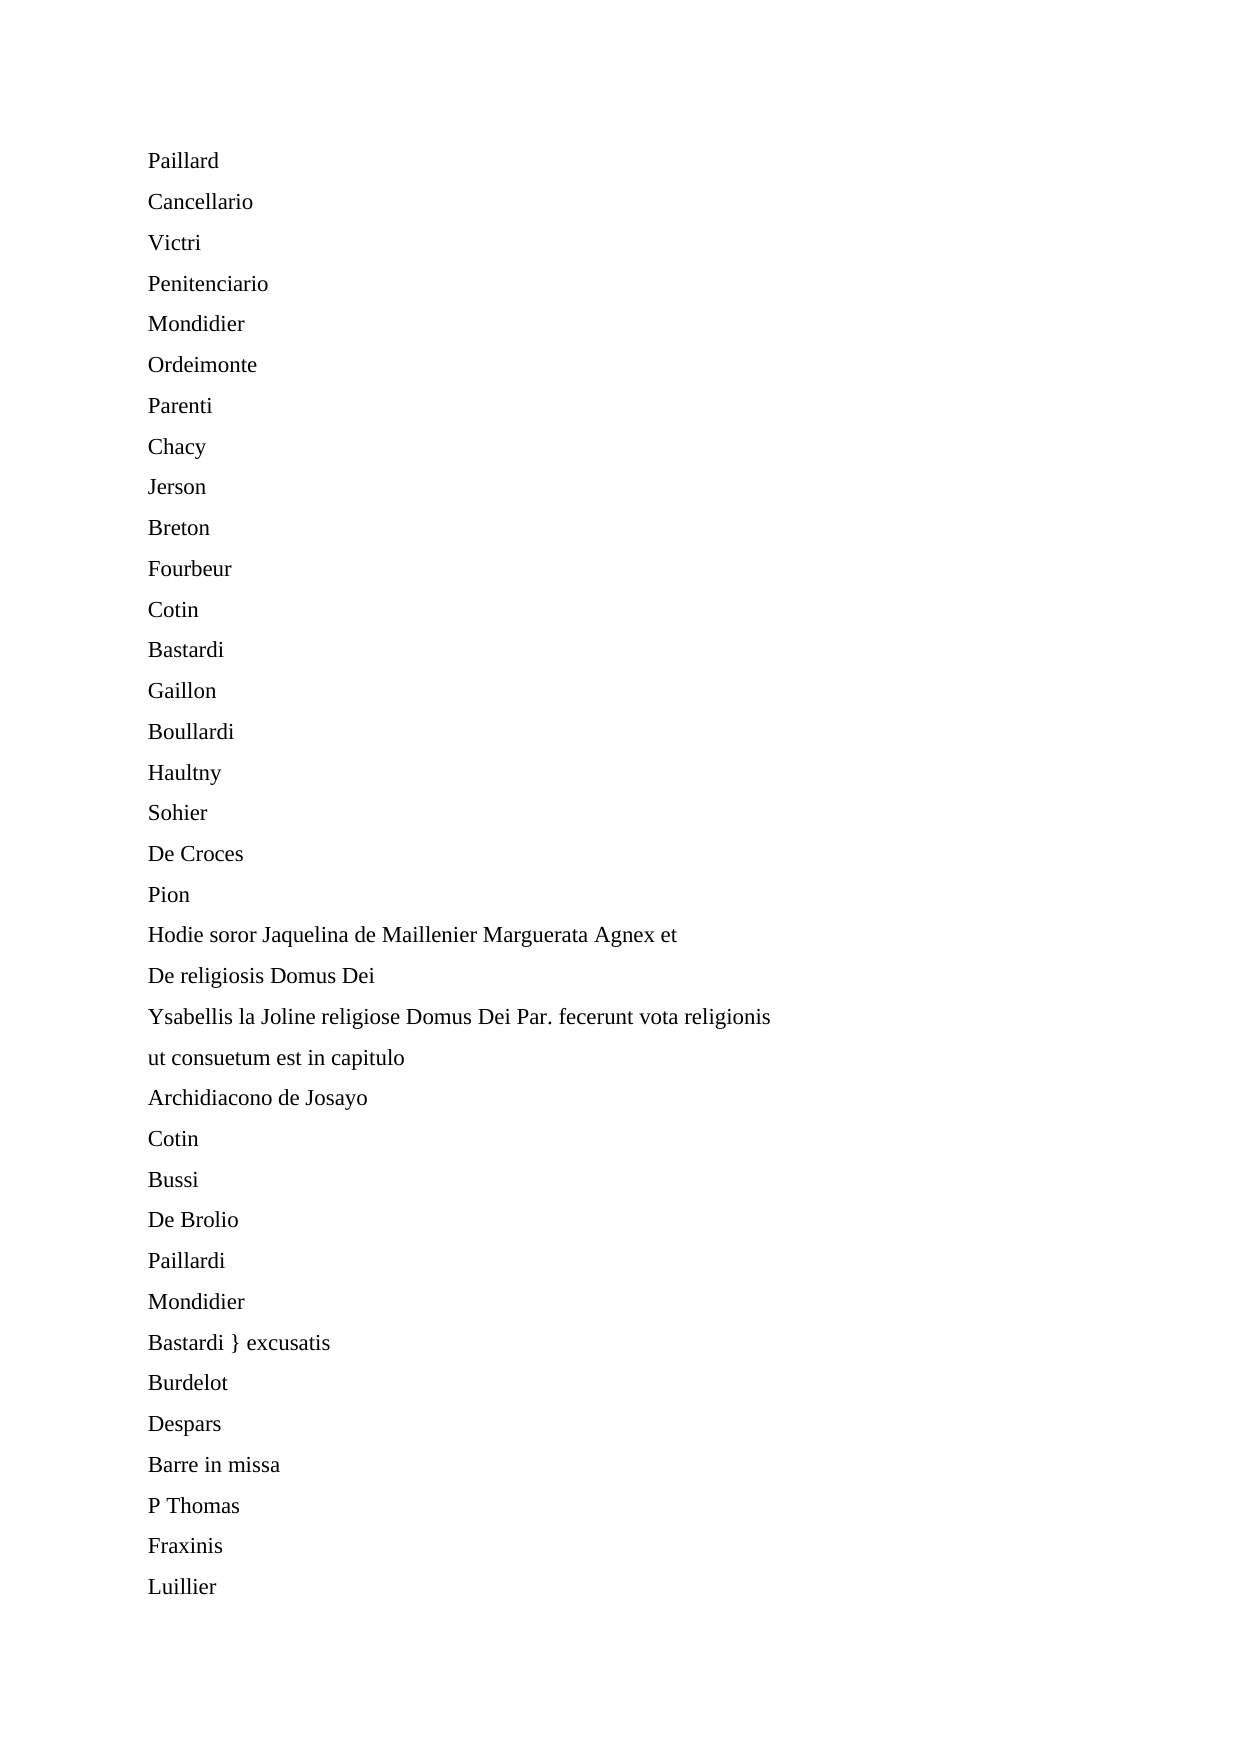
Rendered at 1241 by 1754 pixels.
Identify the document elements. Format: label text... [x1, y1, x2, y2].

text Chacy [148, 433, 1093, 459]
text Burdelot [148, 1369, 1093, 1396]
text Haultny [148, 758, 1093, 785]
text Bastardi [148, 636, 1093, 663]
text Paillard [148, 148, 1093, 174]
text Paillardi [148, 1247, 1093, 1274]
text Boullardi [148, 718, 1093, 744]
text Mondidier [148, 1288, 1093, 1314]
text Ordeimonte [148, 351, 1093, 378]
text Cotin [148, 596, 1093, 622]
text Jerson [148, 473, 1093, 500]
text Bussi [148, 1166, 1093, 1192]
text P Thomas [148, 1492, 1093, 1518]
text Fraxinis [148, 1532, 1093, 1559]
text Despars [148, 1410, 1093, 1437]
text Penitenciario [148, 270, 1093, 296]
text Bastardi } excusatis [148, 1329, 1093, 1355]
text Sohier [148, 799, 1093, 826]
text De Brolio [148, 1207, 1093, 1233]
text Parenti [148, 392, 1093, 418]
text Barre in missa [148, 1451, 1093, 1477]
text Cotin [148, 1125, 1093, 1151]
text De religiosis Domus Dei [148, 962, 1093, 988]
text Fourbeur [148, 555, 1093, 581]
text Breton [148, 514, 1093, 541]
text Pion [148, 881, 1093, 907]
text Mondidier [148, 311, 1093, 337]
text Luillier [148, 1573, 1093, 1599]
text Gaillon [148, 677, 1093, 703]
text Victri [148, 229, 1093, 255]
text Archidiacono de Josayo [148, 1084, 1093, 1111]
text Ysabellis la Joline religiose Domus Dei Par. fecerunt vota religionis [148, 1003, 1093, 1029]
text ut consuetum est in capitulo [148, 1044, 1093, 1070]
text De Croces [148, 840, 1093, 866]
text Hodie soror Jaquelina de Maillenier Marguerata Agnex et [148, 921, 1093, 948]
text Cancellario [148, 188, 1093, 215]
